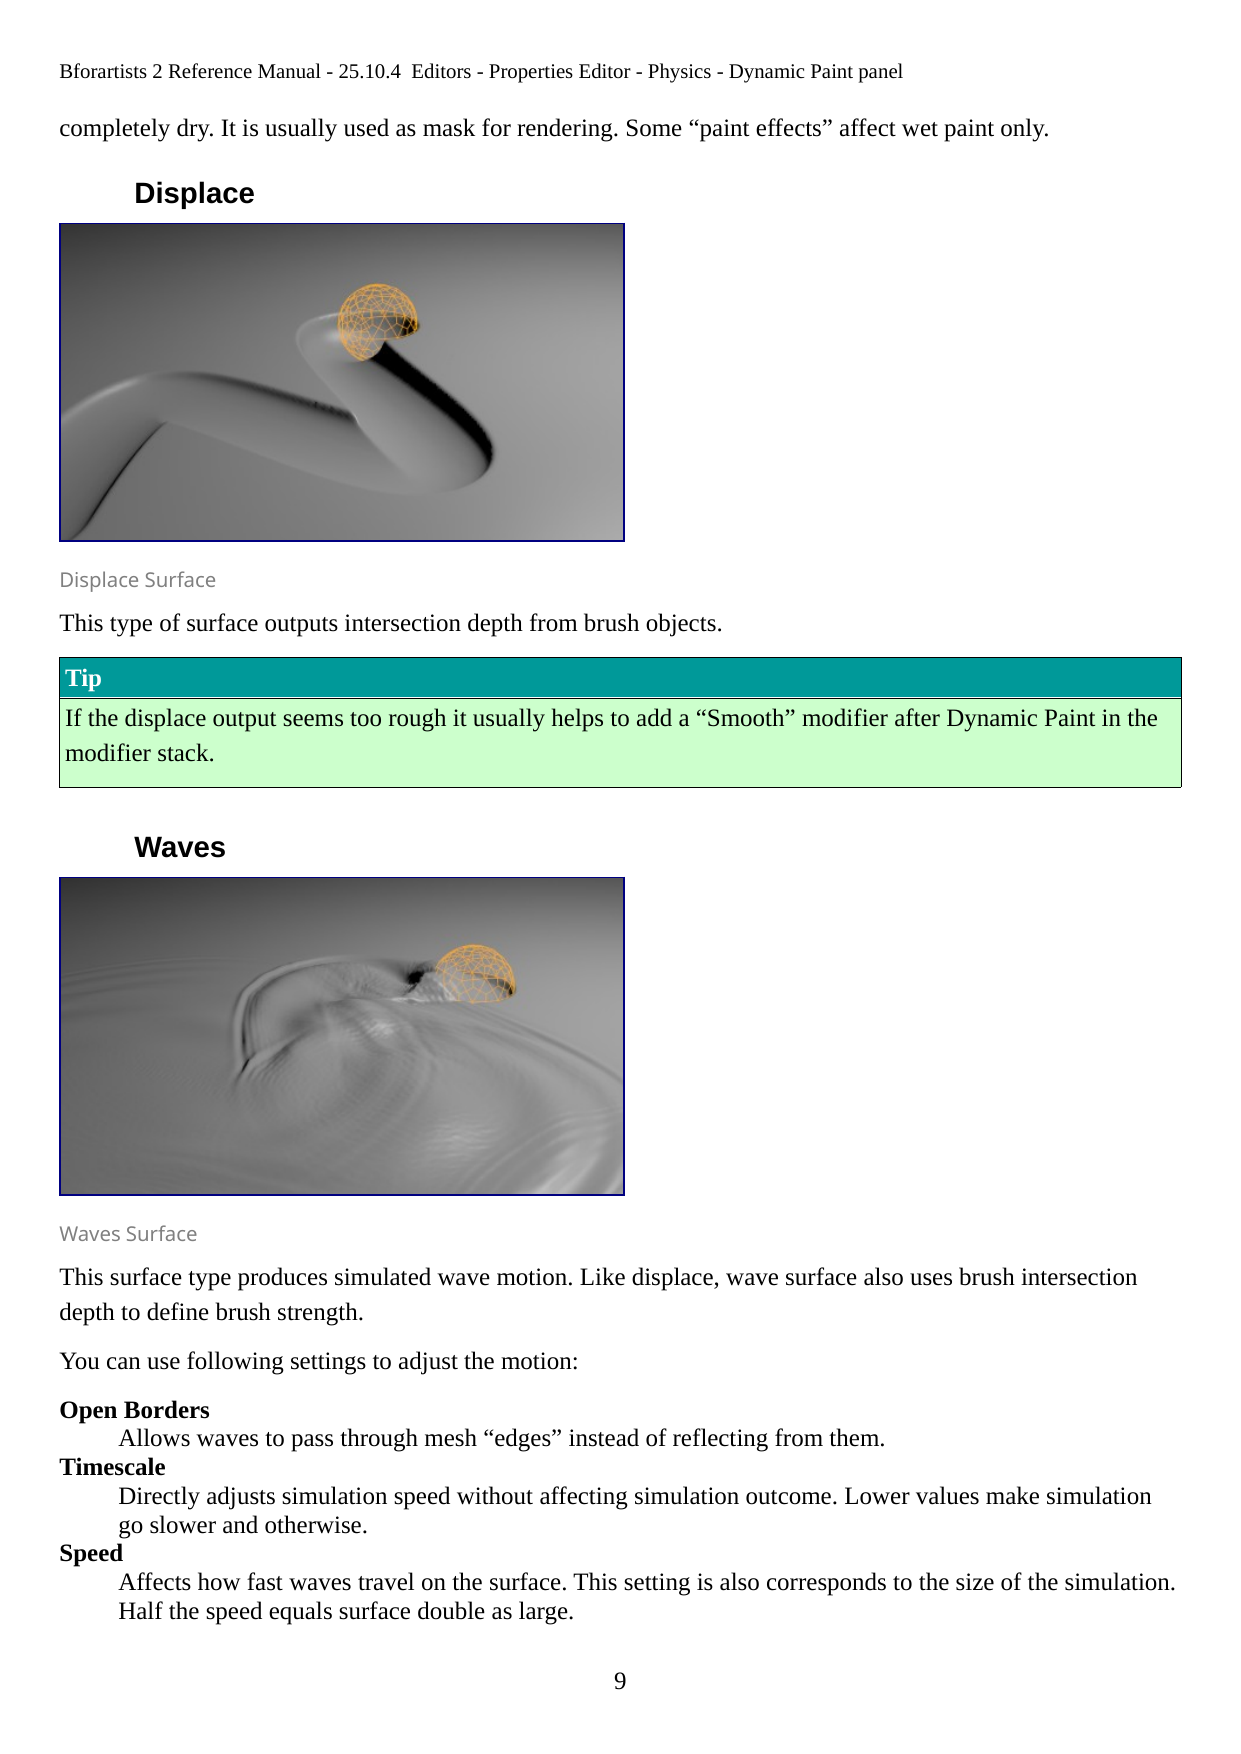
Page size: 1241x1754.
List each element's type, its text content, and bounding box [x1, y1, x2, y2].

text You can use following settings to adjust the motion: [59, 1346, 1181, 1374]
text This type of surface outputs intersection depth from brush objects. [59, 608, 1181, 637]
picture [61, 224, 623, 540]
subtitle Open Borders [59, 1395, 1181, 1423]
table_cell If the displace output seems too rough it usually helps to add a “Smooth” modifier after Dynamic Paint in the modifier stack. [60, 699, 1181, 787]
table_header Tip [60, 658, 1181, 697]
list Directly adjusts simulation speed without affecting simulation outcome. Lower values make simulation go slower and otherwise. [118, 1481, 1181, 1538]
list Allows waves to pass through mesh “edges” instead of reflecting from them. [118, 1423, 1181, 1452]
subtitle Displace [59, 176, 1181, 210]
text This surface type produces simulated wave motion. Like displace, wave surface also uses brush intersection depth to define brush strength. [59, 1262, 1181, 1325]
list Affects how fast waves travel on the surface. This setting is also corresponds to the size of the simulation. Half the speed equals surface double as large. [118, 1567, 1181, 1625]
text completely dry. It is usually used as mask for rendering. Some “paint effects” affect wet paint only. [59, 113, 1181, 141]
subtitle Timescale [59, 1452, 1181, 1481]
subtitle Waves [59, 830, 1181, 864]
text Waves Surface [59, 1216, 1181, 1248]
subtitle Speed [59, 1538, 1181, 1567]
picture [61, 878, 623, 1194]
text Displace Surface [59, 562, 1181, 593]
